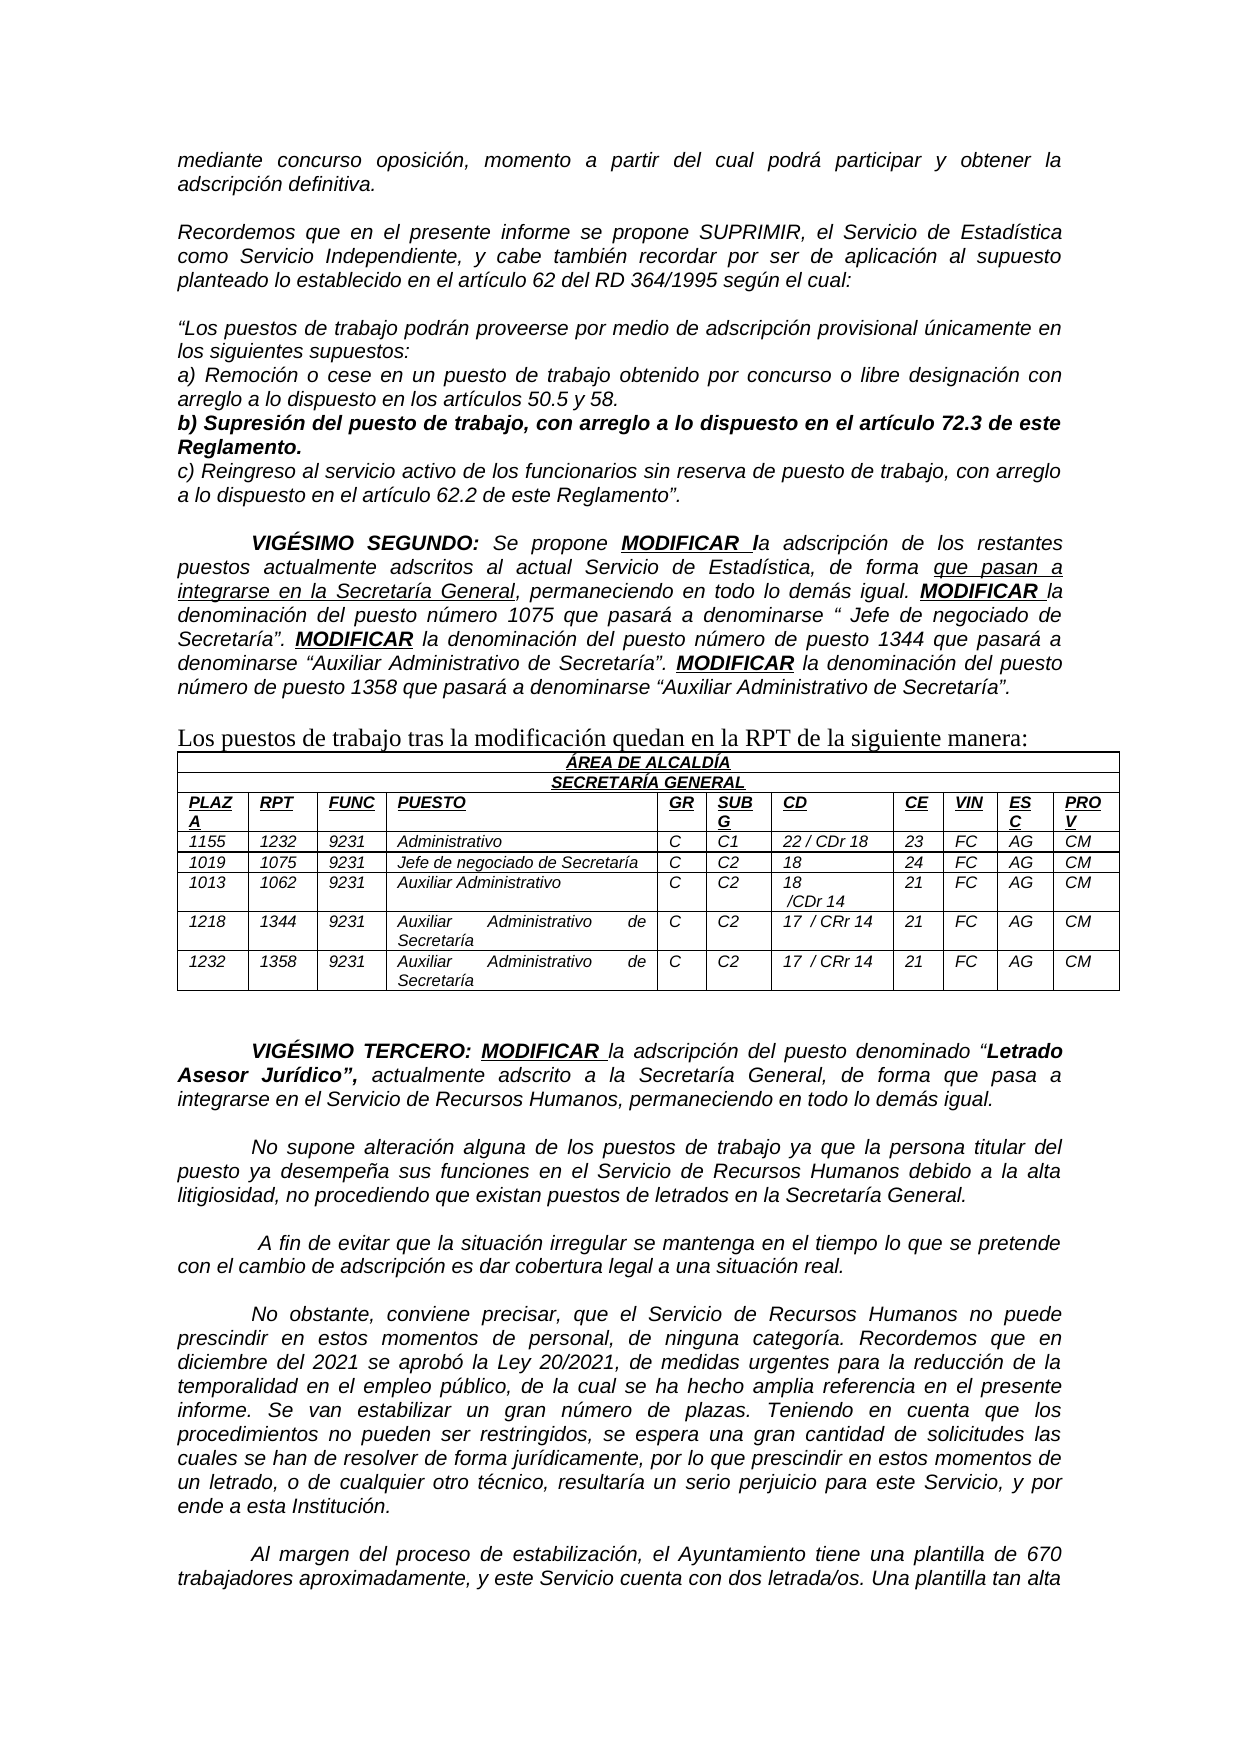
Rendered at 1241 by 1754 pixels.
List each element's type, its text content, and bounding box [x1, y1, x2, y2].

table_cell 21 [894, 951, 943, 990]
text VIGÉSIMO SEGUNDO: Se propone MODIFICAR la adscripción de los restantes puestos actualmente adscritos al actual Servicio de Estadística, de forma que pasan a integrarse en la Secretaría General, permaneciendo en todo lo demás igual. MODIFICAR la denominación del puesto número 1075 que pasará a denominarse “ Jefe de negociado de Secretaría”. MODIFICAR la denominación del puesto número de puesto 1344 que pasará a denominarse “Auxiliar Administrativo de Secretaría”. MODIFICAR la denominación del puesto número de puesto 1358 que pasará a denominarse “Auxiliar Administrativo de Secretaría”. [177, 531, 1063, 699]
table_cell FC [944, 853, 997, 872]
table_cell AG [998, 832, 1053, 851]
table_cell Administrativo [387, 832, 657, 851]
table_cell C [658, 873, 706, 911]
table_cell CD [772, 793, 893, 831]
table_cell AG [998, 873, 1053, 911]
table_cell 9231 [318, 951, 386, 990]
table_cell 17 / CRr 14 [772, 912, 893, 950]
text “Los puestos de trabajo podrán proveerse por medio de adscripción provisional únicamente en los siguientes supuestos: [177, 315, 1063, 363]
table_cell 18 [772, 853, 893, 872]
table_cell C2 [707, 912, 771, 950]
table_cell C2 [707, 853, 771, 872]
table_cell 1218 [178, 912, 248, 950]
table_cell C [658, 832, 706, 851]
table_cell PLAZA [178, 793, 248, 831]
table_cell 1155 [178, 832, 248, 851]
table_cell GR [658, 793, 706, 831]
table_cell 1019 [178, 853, 248, 872]
table_cell FC [944, 832, 997, 851]
table_cell C [658, 951, 706, 990]
table_cell FUNC [318, 793, 386, 831]
text VIGÉSIMO TERCERO: MODIFICAR la adscripción del puesto denominado “Letrado Asesor Jurídico”, actualmente adscrito a la Secretaría General, de forma que pasa a integrarse en el Servicio de Recursos Humanos, permaneciendo en todo lo demás igual. [177, 1039, 1063, 1111]
text c) Reingreso al servicio activo de los funcionarios sin reserva de puesto de trabajo, con arreglo a lo dispuesto en el artículo 62.2 de este Reglamento”. [177, 459, 1063, 507]
table_cell 17 / CRr 14 [772, 951, 893, 990]
table_cell PROV [1054, 793, 1119, 831]
table_cell C2 [707, 873, 771, 911]
text Recordemos que en el presente informe se propone SUPRIMIR, el Servicio de Estadística como Servicio Independiente, y cabe también recordar por ser de aplicación al supuesto planteado lo establecido en el artículo 62 del RD 364/1995 según el cual: [177, 219, 1063, 291]
table_cell CM [1054, 873, 1119, 911]
text Los puestos de trabajo tras la modificación quedan en la RPT de la siguiente manera: [177, 723, 1063, 751]
table_cell C2 [707, 951, 771, 990]
table_cell CM [1054, 832, 1119, 851]
table_cell AG [998, 912, 1053, 950]
text No obstante, conviene precisar, que el Servicio de Recursos Humanos no puede prescindir en estos momentos de personal, de ninguna categoría. Recordemos que en diciembre del 2021 se aprobó la Ley 20/2021, de medidas urgentes para la reducción de la temporalidad en el empleo público, de la cual se ha hecho amplia referencia en el presente informe. Se van estabilizar un gran número de plazas. Teniendo en cuenta que los procedimientos no pueden ser restringidos, se espera una gran cantidad de solicitudes las cuales se han de resolver de forma jurídicamente, por lo que prescindir en estos momentos de un letrado, o de cualquier otro técnico, resultaría un serio perjuicio para este Servicio, y por ende a esta Institución. [177, 1302, 1063, 1518]
table_cell 18 /CDr 14 [772, 873, 893, 911]
table_cell Auxiliar Administrativo de Secretaría [387, 912, 657, 950]
table_cell 9231 [318, 853, 386, 872]
table_cell 1062 [249, 873, 317, 911]
table_cell 1344 [249, 912, 317, 950]
table_cell CM [1054, 853, 1119, 872]
table_cell FC [944, 873, 997, 911]
table_cell ESC [998, 793, 1053, 831]
table_cell CM [1054, 951, 1119, 990]
table_cell 1075 [249, 853, 317, 872]
text a) Remoción o cese en un puesto de trabajo obtenido por concurso o libre designación con arreglo a lo dispuesto en los artículos 50.5 y 58. [177, 363, 1063, 411]
table_cell 1358 [249, 951, 317, 990]
table_cell CE [894, 793, 943, 831]
table_cell C [658, 853, 706, 872]
table_cell FC [944, 951, 997, 990]
text Al margen del proceso de estabilización, el Ayuntamiento tiene una plantilla de 670 trabajadores aproximadamente, y este Servicio cuenta con dos letrada/os. Una plantilla tan alta [177, 1542, 1063, 1590]
table_cell AG [998, 853, 1053, 872]
table_cell 24 [894, 853, 943, 872]
table_cell FC [944, 912, 997, 950]
table_cell SECRETARÍA GENERAL [178, 773, 1119, 792]
table_cell SUBG [707, 793, 771, 831]
table_cell PUESTO [387, 793, 657, 831]
table_cell 1013 [178, 873, 248, 911]
table_cell C1 [707, 832, 771, 851]
table_cell 23 [894, 832, 943, 851]
table_cell CM [1054, 912, 1119, 950]
table_cell RPT [249, 793, 317, 831]
text No supone alteración alguna de los puestos de trabajo ya que la persona titular del puesto ya desempeña sus funciones en el Servicio de Recursos Humanos debido a la alta litigiosidad, no procediendo que existan puestos de letrados en la Secretaría General. [177, 1134, 1063, 1206]
table_cell Auxiliar Administrativo de Secretaría [387, 951, 657, 990]
table_cell 9231 [318, 912, 386, 950]
table_cell AG [998, 951, 1053, 990]
text b) Supresión del puesto de trabajo, con arreglo a lo dispuesto en el artículo 72.3 de este Reglamento. [177, 411, 1063, 459]
table_cell VIN [944, 793, 997, 831]
table_header ÁREA DE ALCALDÍA [178, 753, 1119, 772]
table_cell 1232 [249, 832, 317, 851]
table_cell 21 [894, 912, 943, 950]
table_cell Jefe de negociado de Secretaría [387, 853, 657, 872]
table_cell 22 / CDr 18 [772, 832, 893, 851]
table_cell C [658, 912, 706, 950]
table_cell Auxiliar Administrativo [387, 873, 657, 911]
text A fin de evitar que la situación irregular se mantenga en el tiempo lo que se pretende con el cambio de adscripción es dar cobertura legal a una situación real. [177, 1230, 1063, 1278]
table_cell 9231 [318, 832, 386, 851]
text mediante concurso oposición, momento a partir del cual podrá participar y obtener la adscripción definitiva. [177, 148, 1063, 196]
table_cell 21 [894, 873, 943, 911]
table_cell 9231 [318, 873, 386, 911]
table_cell 1232 [178, 951, 248, 990]
